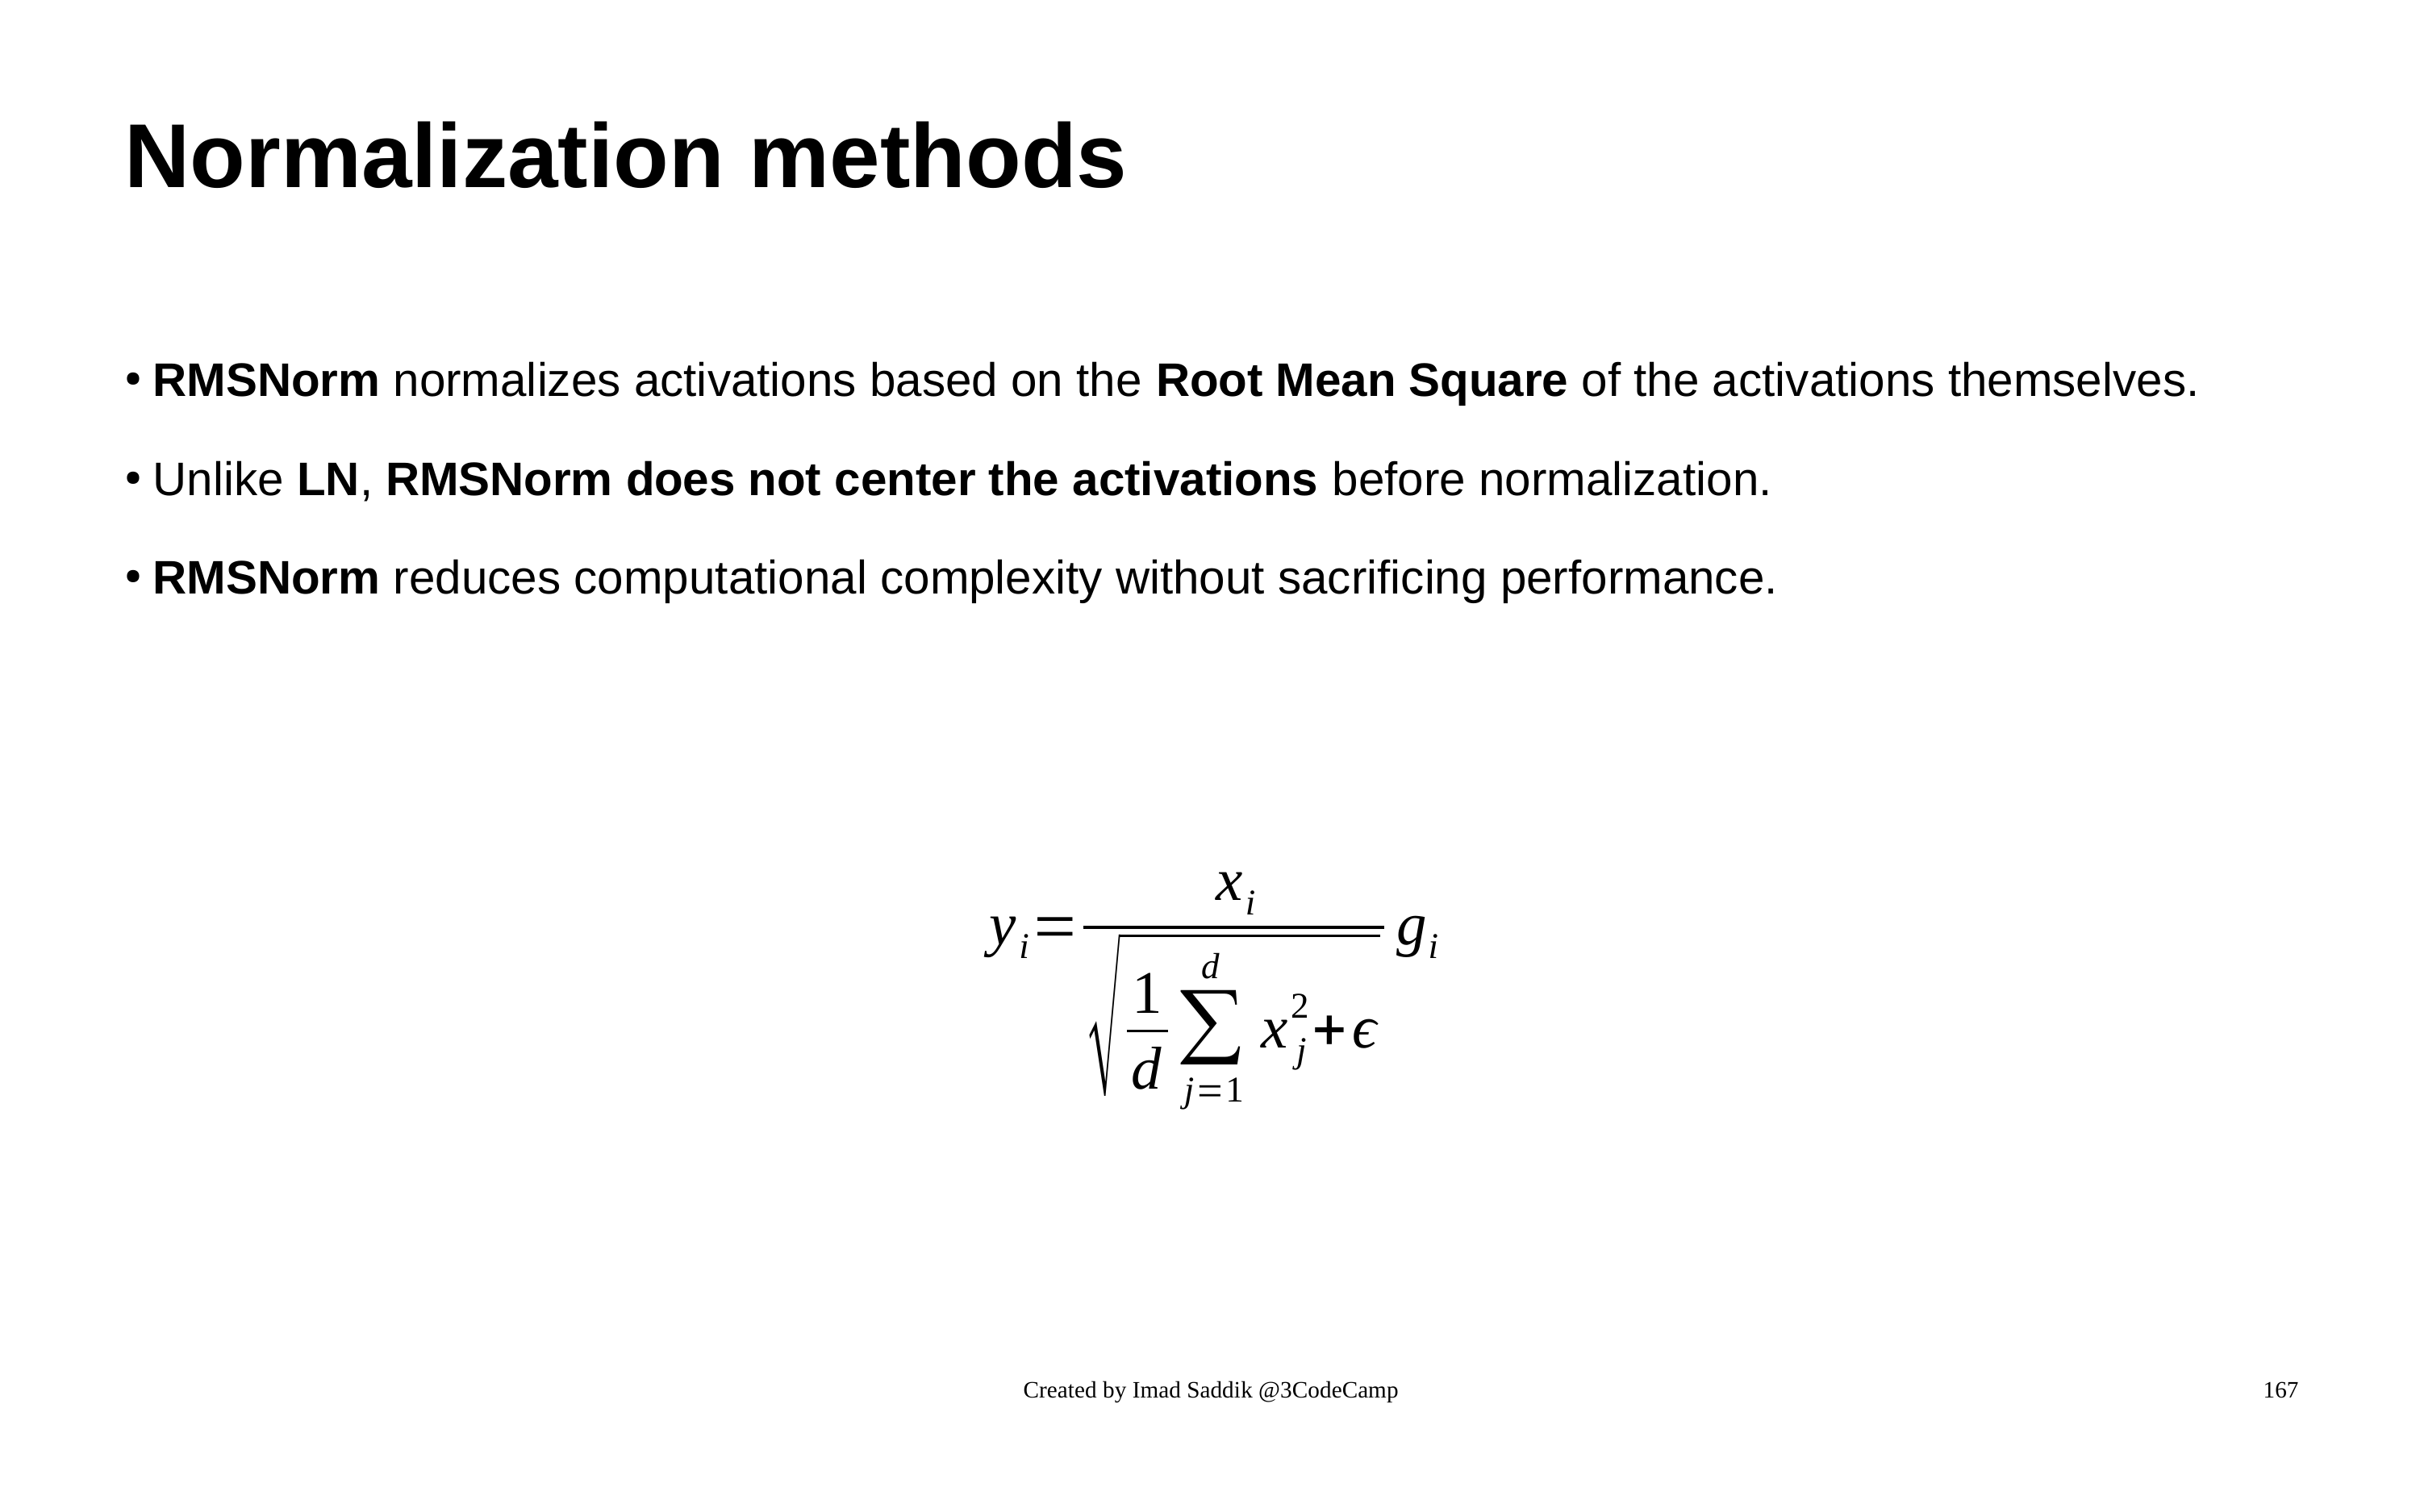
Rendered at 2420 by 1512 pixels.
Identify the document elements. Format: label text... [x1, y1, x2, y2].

chart [981, 847, 1439, 1110]
text_box Normalization methods [112, 61, 2179, 251]
text_box RMSNorm normalizes activations based on the Root Mean Square of the activations themselves. Unlike LN, RMSNorm does not center the activations before normalization. RMSNorm reduces computational complexity without sacrificing performance. [112, 322, 2300, 709]
